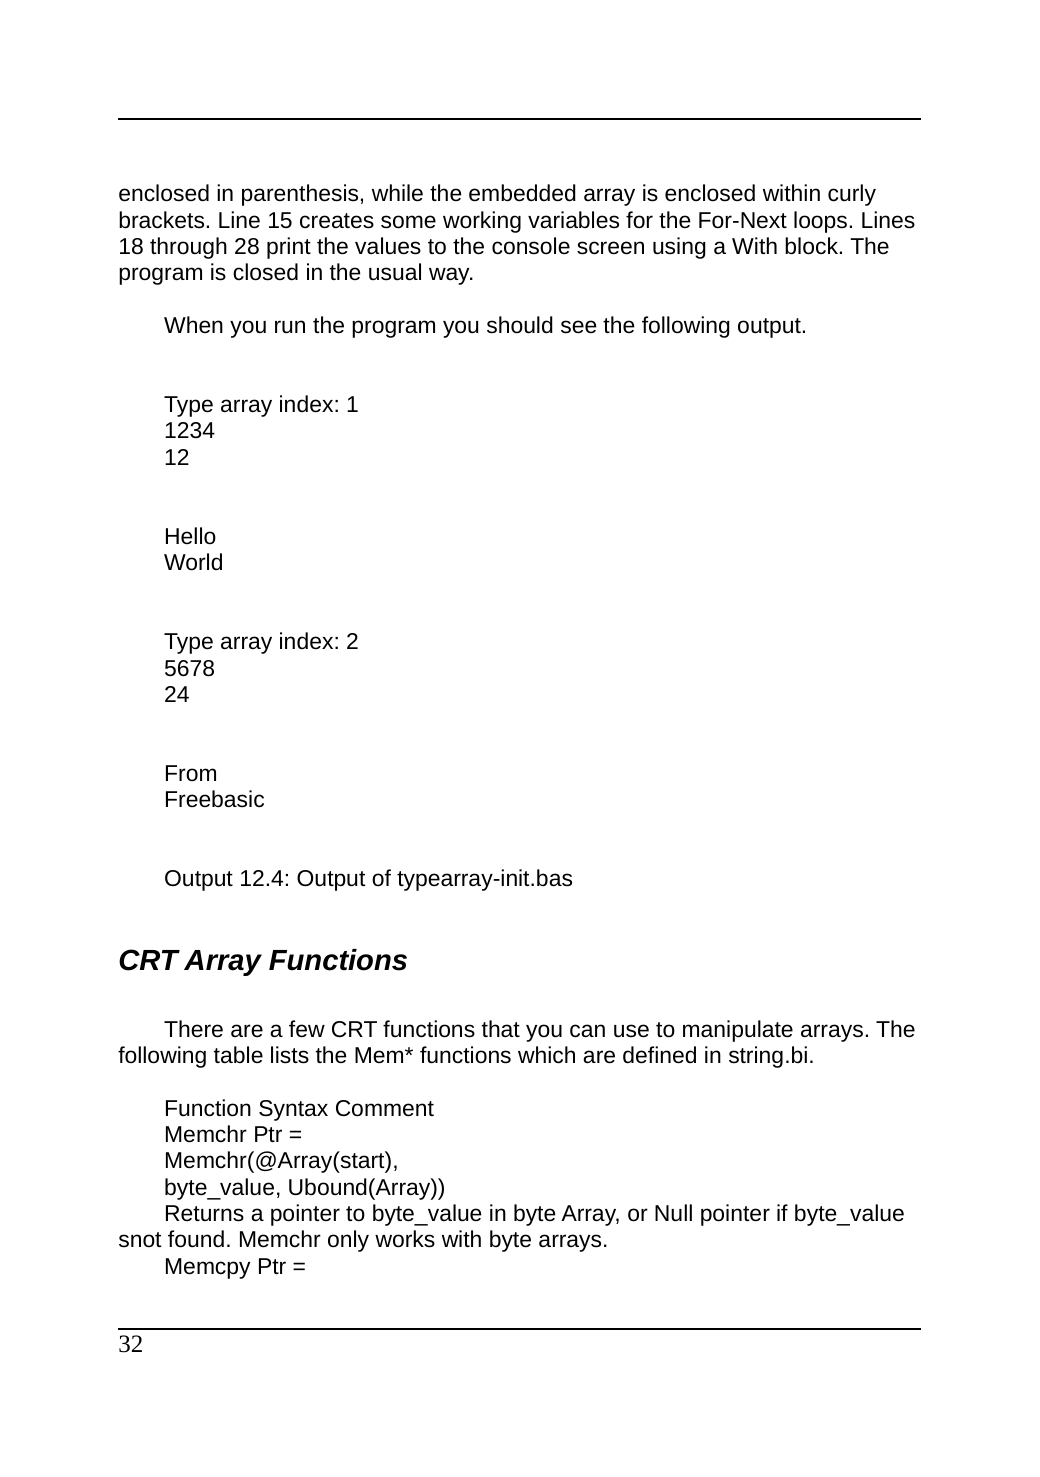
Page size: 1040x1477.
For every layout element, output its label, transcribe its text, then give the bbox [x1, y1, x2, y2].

text When you run the program you should see the following output. [118, 312, 921, 338]
text enclosed in parenthesis, while the embedded array is enclosed within curly brackets. Line 15 creates some working variables for the For-Next loops. Lines 18 through 28 print the values to the console screen using a With block. The program is closed in the usual way. [118, 180, 921, 286]
text There are a few CRT functions that you can use to manipulate arrays. The following table lists the Mem* functions which are defined in string.bi. [118, 1016, 921, 1068]
text Freebasic [118, 786, 921, 813]
text Function Syntax Comment [118, 1094, 921, 1121]
text byte_value, Ubound(Array)) [118, 1174, 921, 1200]
text Hello [118, 523, 921, 549]
text From [118, 760, 921, 786]
text 5678 [118, 654, 921, 681]
text 24 [118, 681, 921, 707]
text 12 [118, 444, 921, 470]
text Type array index: 2 [118, 628, 921, 654]
text Output 12.4: Output of typearray-init.bas [118, 865, 921, 892]
text Memchr(@Array(start), [118, 1147, 921, 1174]
text Memcpy Ptr = [118, 1253, 921, 1279]
subtitle CRT Array Functions [118, 943, 921, 977]
text 1234 [118, 417, 921, 444]
text World [118, 549, 921, 576]
text Returns a pointer to byte_value in byte Array, or Null pointer if byte_value snot found. Memchr only works with byte arrays. [118, 1200, 921, 1253]
text Type array index: 1 [118, 391, 921, 417]
text Memchr Ptr = [118, 1121, 921, 1147]
